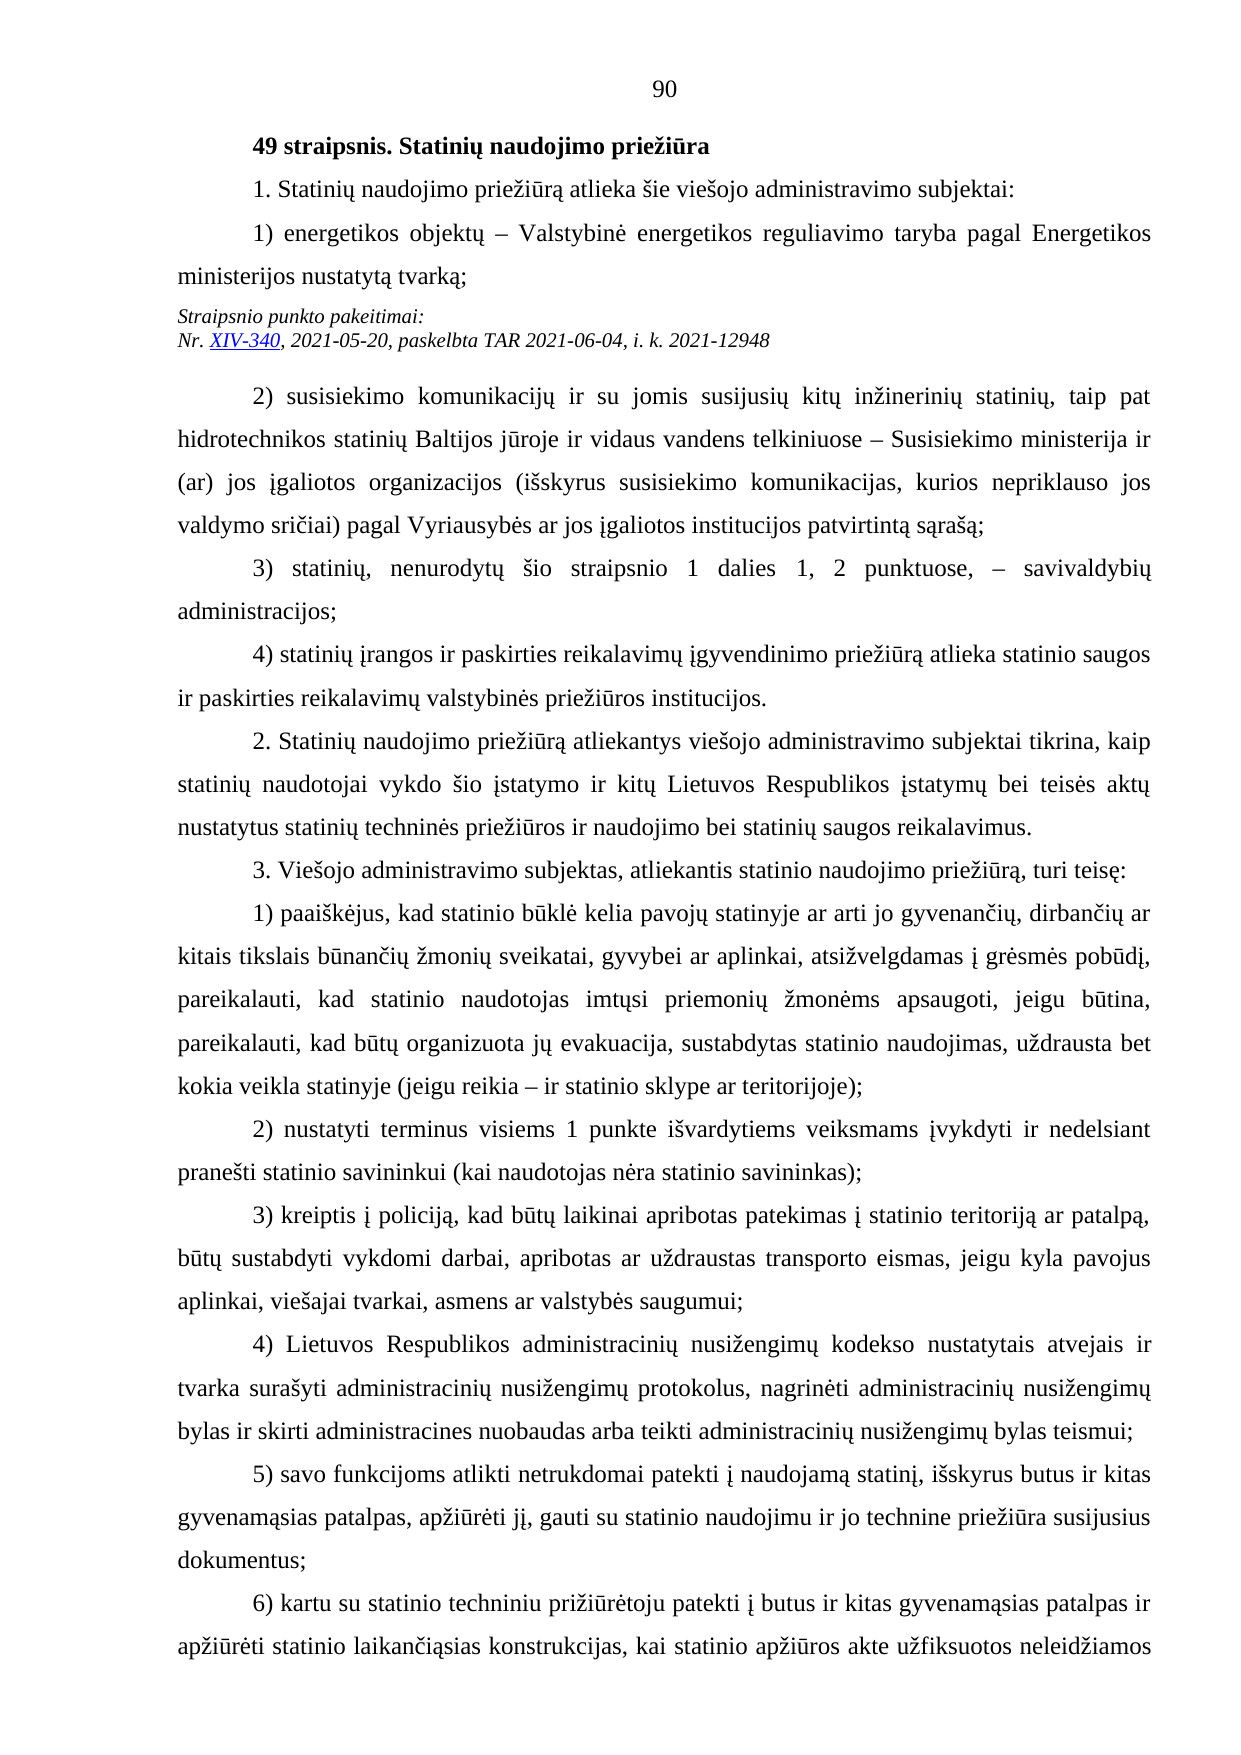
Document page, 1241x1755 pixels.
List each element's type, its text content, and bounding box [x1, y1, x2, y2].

text 2) nustatyti terminus visiems 1 punkte išvardytiems veiksmams įvykdyti ir nedelsiant pranešti statinio savininkui (kai naudotojas nėra statinio savininkas); [177, 1114, 1152, 1186]
text 49 straipsnis. Statinių naudojimo priežiūra [177, 131, 1152, 160]
text Straipsnio punkto pakeitimai: [177, 304, 1152, 328]
text 3. Viešojo administravimo subjektas, atliekantis statinio naudojimo priežiūrą, turi teisę: [177, 855, 1152, 884]
text 6) kartu su statinio techniniu prižiūrėtoju patekti į butus ir kitas gyvenamąsias patalpas ir apžiūrėti statinio laikančiąsias konstrukcijas, kai statinio apžiūros akte užfiksuotos neleidžiamos [177, 1588, 1152, 1660]
text 1) paaiškėjus, kad statinio būklė kelia pavojų statinyje ar arti jo gyvenančių, dirbančių ar kitais tikslais būnančių žmonių sveikatai, gyvybei ar aplinkai, atsižvelgdamas į grėsmės pobūdį, pareikalauti, kad statinio naudotojas imtųsi priemonių žmonėms apsaugoti, jeigu būtina, pareikalauti, kad būtų organizuota jų evakuacija, sustabdytas statinio naudojimas, uždrausta bet kokia veikla statinyje (jeigu reikia – ir statinio sklype ar teritorijoje); [177, 898, 1152, 1099]
text 5) savo funkcijoms atlikti netrukdomai patekti į naudojamą statinį, išskyrus butus ir kitas gyvenamąsias patalpas, apžiūrėti jį, gauti su statinio naudojimu ir jo technine priežiūra susijusius dokumentus; [177, 1459, 1152, 1574]
text 3) statinių, nenurodytų šio straipsnio 1 dalies 1, 2 punktuose, – savivaldybių administracijos; [177, 553, 1152, 625]
text 4) statinių įrangos ir paskirties reikalavimų įgyvendinimo priežiūrą atlieka statinio saugos ir paskirties reikalavimų valstybinės priežiūros institucijos. [177, 639, 1152, 711]
text 4) Lietuvos Respublikos administracinių nusižengimų kodekso nustatytais atvejais ir tvarka surašyti administracinių nusižengimų protokolus, nagrinėti administracinių nusižengimų bylas ir skirti administracines nuobaudas arba teikti administracinių nusižengimų bylas teismui; [177, 1329, 1152, 1444]
text 2. Statinių naudojimo priežiūrą atliekantys viešojo administravimo subjektai tikrina, kaip statinių naudotojai vykdo šio įstatymo ir kitų Lietuvos Respublikos įstatymų bei teisės aktų nustatytus statinių techninės priežiūros ir naudojimo bei statinių saugos reikalavimus. [177, 726, 1152, 841]
text 3) kreiptis į policiją, kad būtų laikinai apribotas patekimas į statinio teritoriją ar patalpą, būtų sustabdyti vykdomi darbai, apribotas ar uždraustas transporto eismas, jeigu kyla pavojus aplinkai, viešajai tvarkai, asmens ar valstybės saugumui; [177, 1200, 1152, 1315]
text 1. Statinių naudojimo priežiūrą atlieka šie viešojo administravimo subjektai: [177, 174, 1152, 203]
text 2) susisiekimo komunikacijų ir su jomis susijusių kitų inžinerinių statinių, taip pat hidrotechnikos statinių Baltijos jūroje ir vidaus vandens telkiniuose – Susisiekimo ministerija ir (ar) jos įgaliotos organizacijos (išskyrus susisiekimo komunikacijas, kurios nepriklauso jos valdymo sričiai) pagal Vyriausybės ar jos įgaliotos institucijos patvirtintą sąrašą; [177, 381, 1152, 539]
text Nr. XIV-340, 2021-05-20, paskelbta TAR 2021-06-04, i. k. 2021-12948 [177, 328, 1152, 352]
text 1) energetikos objektų – Valstybinė energetikos reguliavimo taryba pagal Energetikos ministerijos nustatytą tvarką; [177, 218, 1152, 289]
